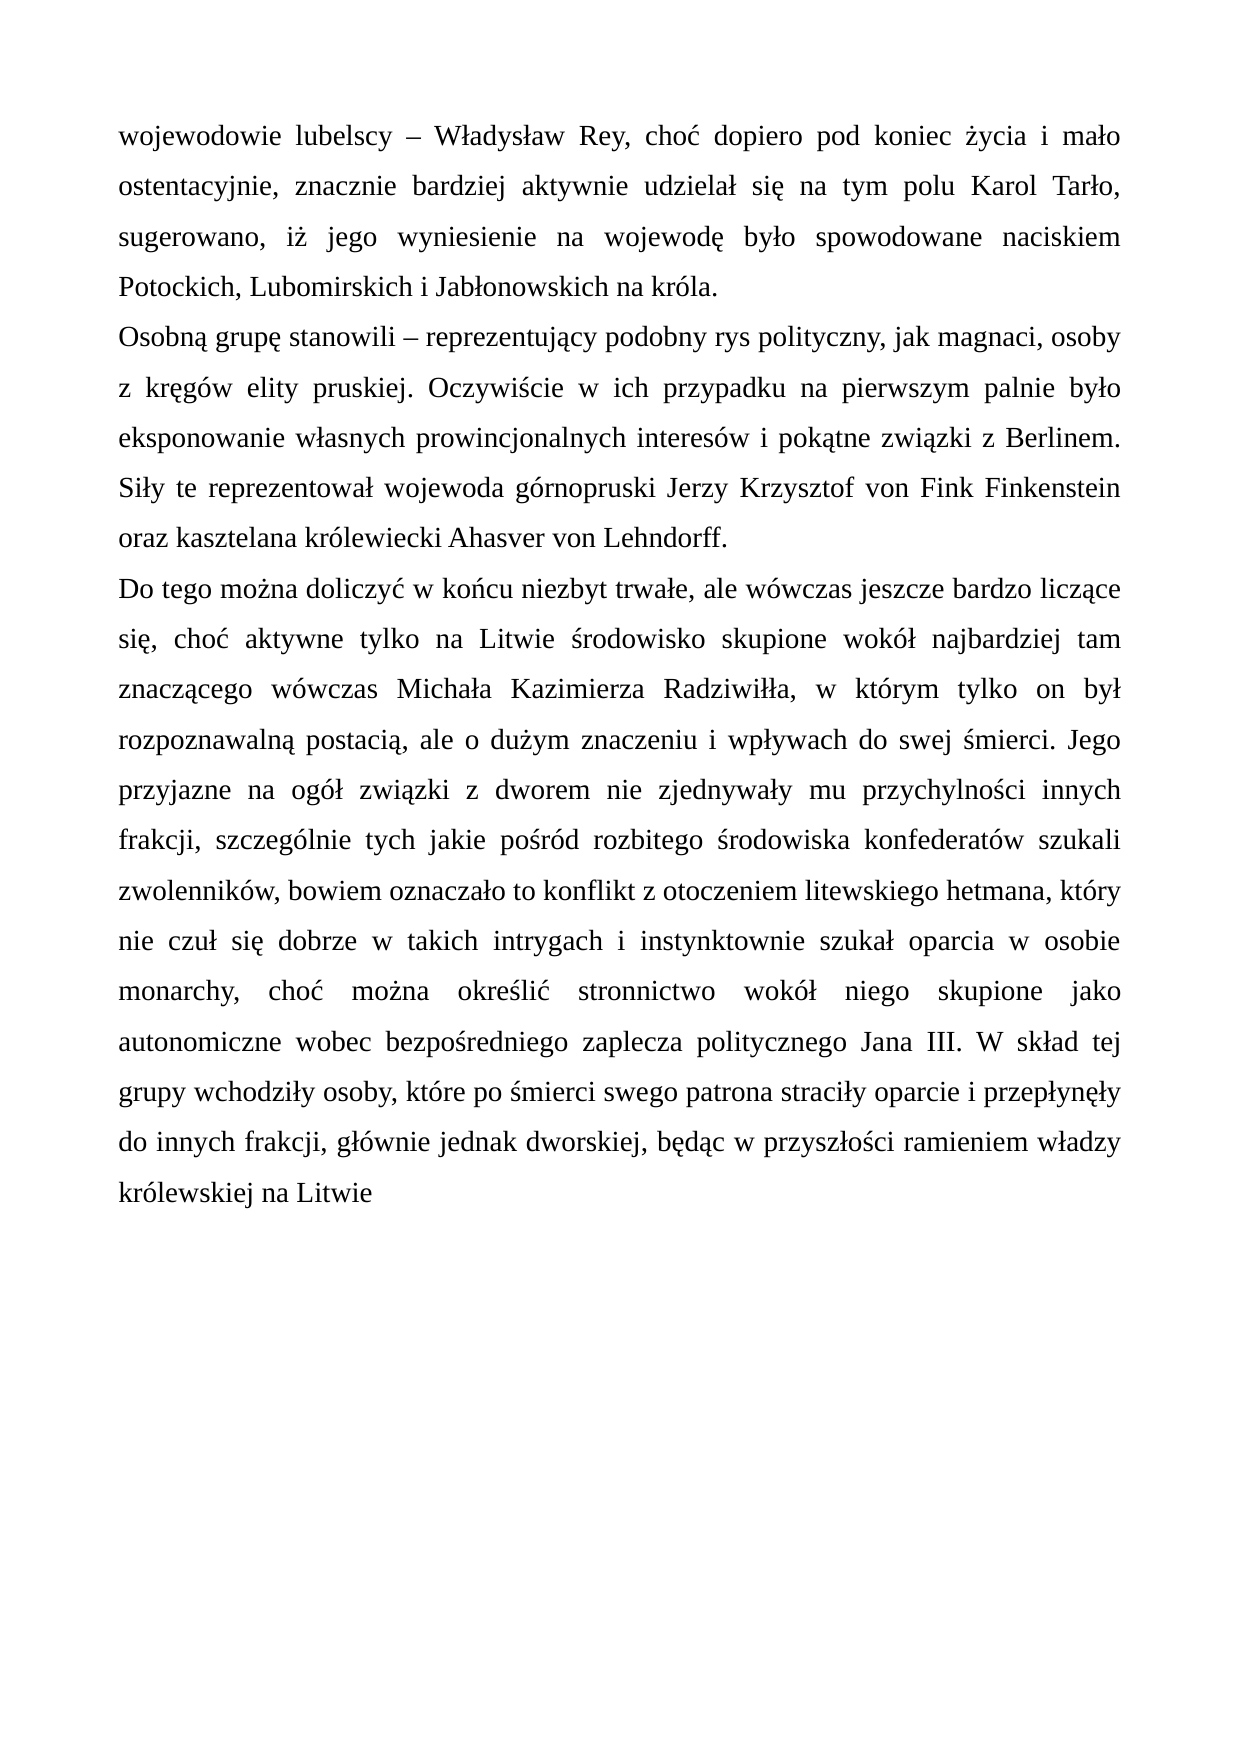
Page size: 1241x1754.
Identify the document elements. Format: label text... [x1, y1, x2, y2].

text wojewodowie lubelscy – Władysław Rey, choć dopiero pod koniec życia i mało ostentacyjnie, znacznie bardziej aktywnie udzielał się na tym polu Karol Tarło, sugerowano, iż jego wyniesienie na wojewodę było spowodowane naciskiem Potockich, Lubomirskich i Jabłonowskich na króla. [118, 118, 1122, 303]
text Do tego można doliczyć w końcu niezbyt trwałe, ale wówczas jeszcze bardzo liczące się, choć aktywne tylko na Litwie środowisko skupione wokół najbardziej tam znaczącego wówczas Michała Kazimierza Radziwiłła, w którym tylko on był rozpoznawalną postacią, ale o dużym znaczeniu i wpływach do swej śmierci. Jego przyjazne na ogół związki z dworem nie zjednywały mu przychylności innych frakcji, szczególnie tych jakie pośród rozbitego środowiska konfederatów szukali zwolenników, bowiem oznaczało to konflikt z otoczeniem litewskiego hetmana, który nie czuł się dobrze w takich intrygach i instynktownie szukał oparcia w osobie monarchy, choć można określić stronnictwo wokół niego skupione jako autonomiczne wobec bezpośredniego zaplecza politycznego Jana III. W skład tej grupy wchodziły osoby, które po śmierci swego patrona straciły oparcie i przepłynęły do innych frakcji, głównie jednak dworskiej, będąc w przyszłości ramieniem władzy królewskiej na Litwie [118, 571, 1122, 1208]
text Osobną grupę stanowili – reprezentujący podobny rys polityczny, jak magnaci, osoby z kręgów elity pruskiej. Oczywiście w ich przypadku na pierwszym palnie było eksponowanie własnych prowincjonalnych interesów i pokątne związki z Berlinem. Siły te reprezentował wojewoda górnopruski Jerzy Krzysztof von Fink Finkenstein oraz kasztelana królewiecki Ahasver von Lehndorff. [118, 319, 1122, 554]
